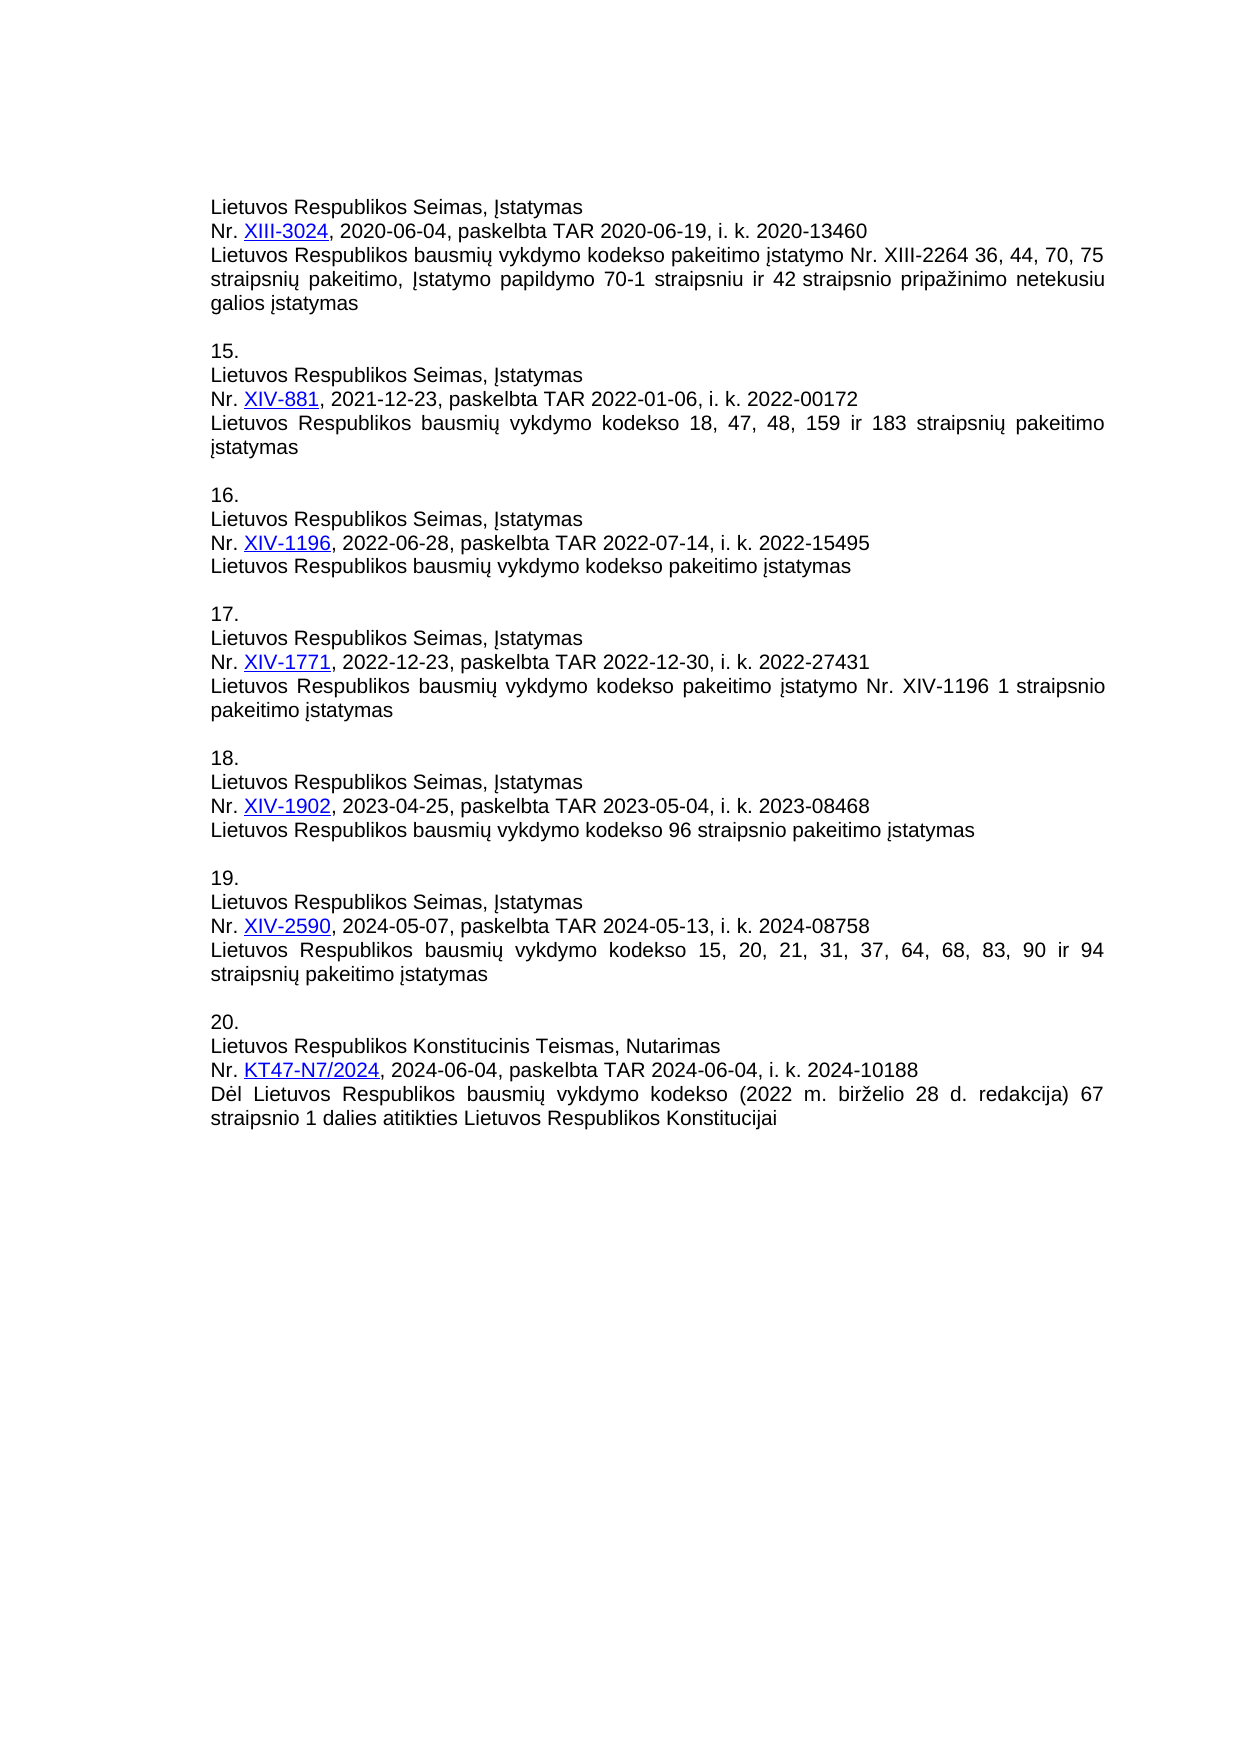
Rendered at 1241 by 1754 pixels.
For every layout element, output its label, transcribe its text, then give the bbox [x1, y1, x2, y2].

text Lietuvos Respublikos Seimas, Įstatymas [210, 626, 1105, 650]
text Nr. XIV-2590, 2024-05-07, paskelbta TAR 2024-05-13, i. k. 2024-08758 [210, 914, 1105, 938]
text Lietuvos Respublikos bausmių vykdymo kodekso pakeitimo įstatymas [210, 554, 1105, 578]
text Nr. XIV-1196, 2022-06-28, paskelbta TAR 2022-07-14, i. k. 2022-15495 [210, 530, 1105, 554]
text Nr. KT47-N7/2024, 2024-06-04, paskelbta TAR 2024-06-04, i. k. 2024-10188 [210, 1057, 1105, 1081]
text Lietuvos Respublikos Seimas, Įstatymas [210, 890, 1105, 914]
text Lietuvos Respublikos Seimas, Įstatymas [210, 506, 1105, 530]
text Lietuvos Respublikos bausmių vykdymo kodekso 96 straipsnio pakeitimo įstatymas [210, 818, 1105, 842]
text Lietuvos Respublikos Seimas, Įstatymas [210, 363, 1105, 387]
text Nr. XIII-3024, 2020-06-04, paskelbta TAR 2020-06-19, i. k. 2020-13460 [210, 219, 1105, 243]
text Nr. XIV-881, 2021-12-23, paskelbta TAR 2022-01-06, i. k. 2022-00172 [210, 387, 1105, 411]
text Lietuvos Respublikos Konstitucinis Teismas, Nutarimas [210, 1033, 1105, 1057]
text Nr. XIV-1902, 2023-04-25, paskelbta TAR 2023-05-04, i. k. 2023-08468 [210, 794, 1105, 818]
text Lietuvos Respublikos Seimas, Įstatymas [210, 770, 1105, 794]
text Dėl Lietuvos Respublikos bausmių vykdymo kodekso (2022 m. birželio 28 d. redakcija) 67 straipsnio 1 dalies atitikties Lietuvos Respublikos Konstitucijai [210, 1081, 1105, 1129]
text 15. [210, 339, 1105, 363]
text 20. [210, 1009, 1105, 1033]
text Lietuvos Respublikos bausmių vykdymo kodekso 18, 47, 48, 159 ir 183 straipsnių pakeitimo įstatymas [210, 411, 1105, 458]
text 16. [210, 482, 1105, 506]
text Lietuvos Respublikos Seimas, Įstatymas [210, 195, 1105, 219]
text 19. [210, 866, 1105, 890]
text Lietuvos Respublikos bausmių vykdymo kodekso pakeitimo įstatymo Nr. XIII-2264 36, 44, 70, 75 straipsnių pakeitimo, Įstatymo papildymo 70-1 straipsniu ir 42 straipsnio pripažinimo netekusiu galios įstatymas [210, 243, 1105, 315]
text 18. [210, 746, 1105, 770]
text 17. [210, 602, 1105, 626]
text Lietuvos Respublikos bausmių vykdymo kodekso pakeitimo įstatymo Nr. XIV-1196 1 straipsnio pakeitimo įstatymas [210, 674, 1105, 722]
text Lietuvos Respublikos bausmių vykdymo kodekso 15, 20, 21, 31, 37, 64, 68, 83, 90 ir 94 straipsnių pakeitimo įstatymas [210, 938, 1105, 986]
text Nr. XIV-1771, 2022-12-23, paskelbta TAR 2022-12-30, i. k. 2022-27431 [210, 650, 1105, 674]
